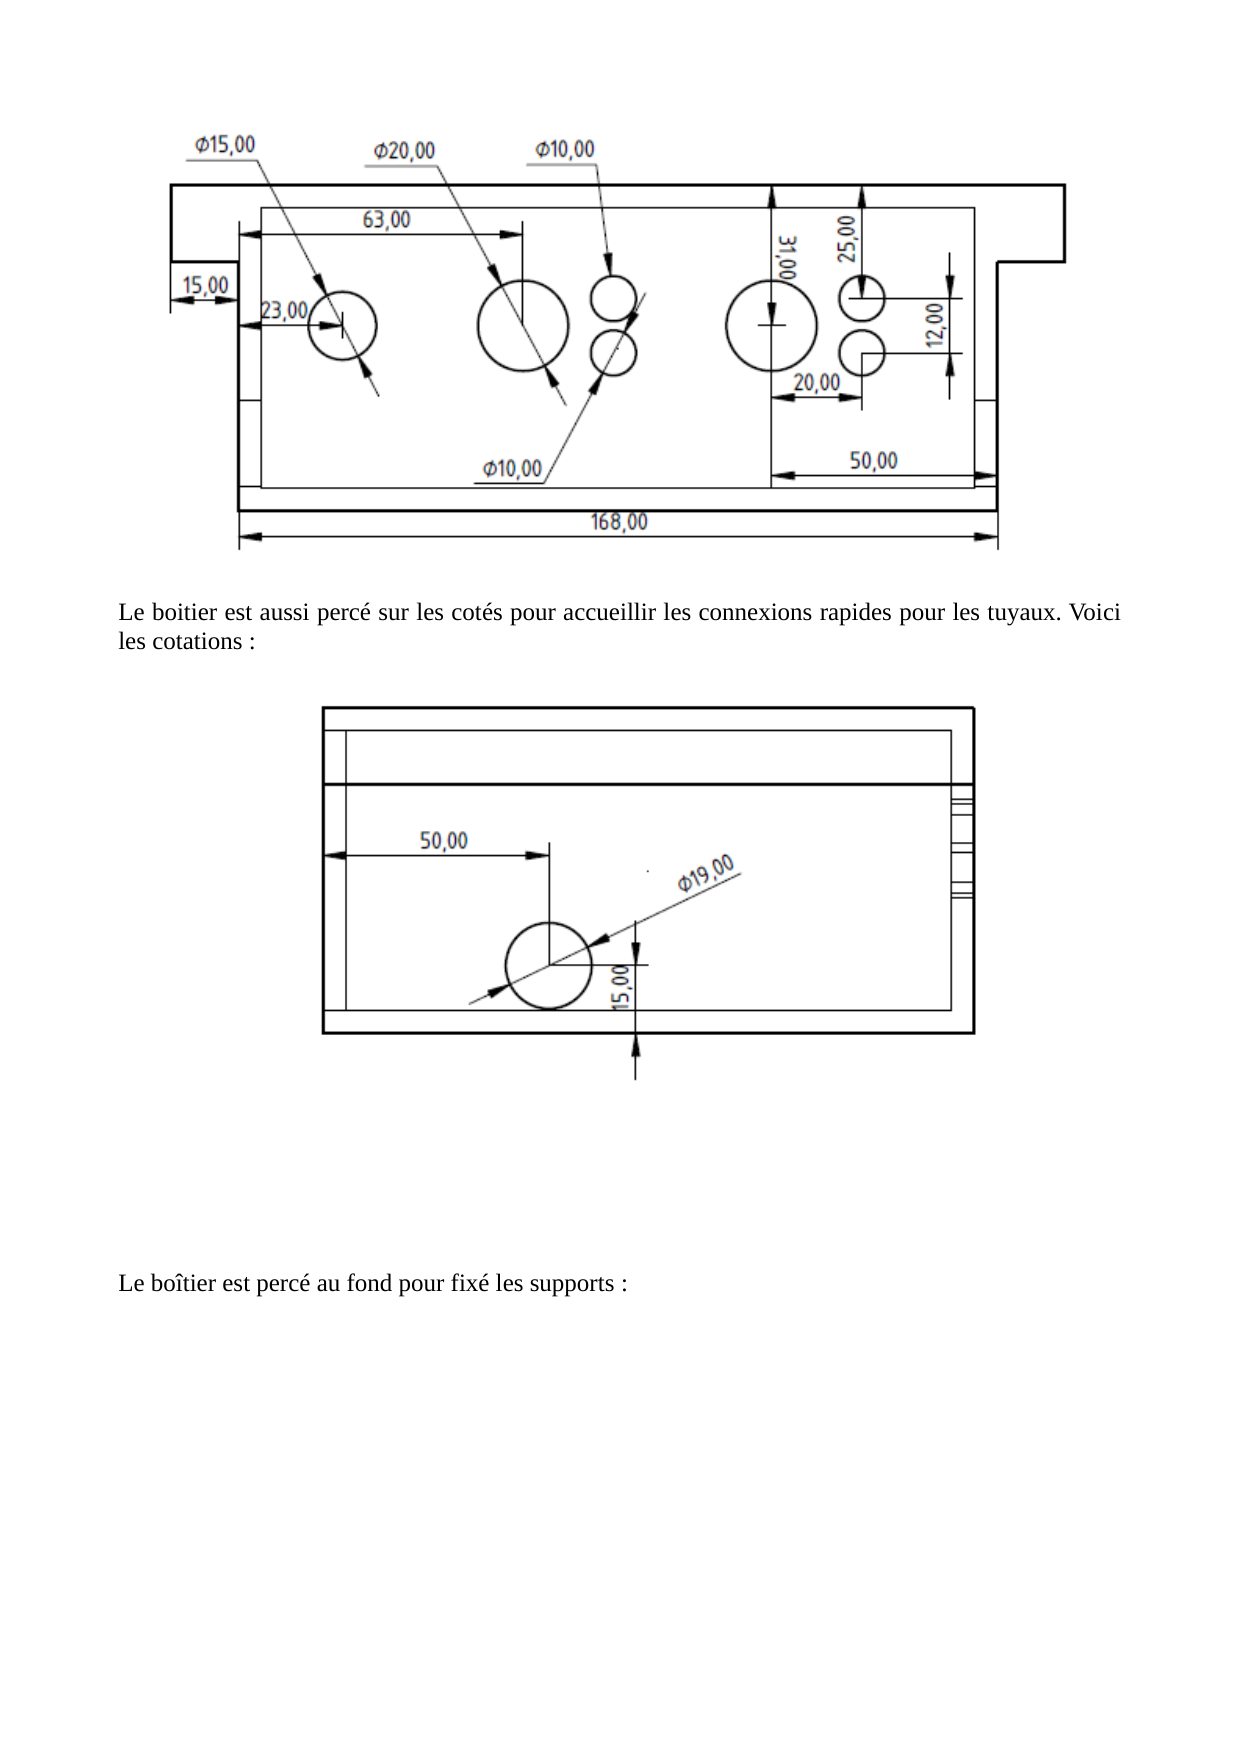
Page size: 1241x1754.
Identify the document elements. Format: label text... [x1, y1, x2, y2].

text Le boîtier est percé au fond pour fixé les supports : [118, 1268, 1122, 1297]
picture [159, 118, 1082, 569]
text Le boitier est aussi percé sur les cotés pour accueillir les connexions rapides pour les tuyaux. Voici les cotations : [118, 597, 1122, 654]
picture [308, 683, 1007, 1096]
